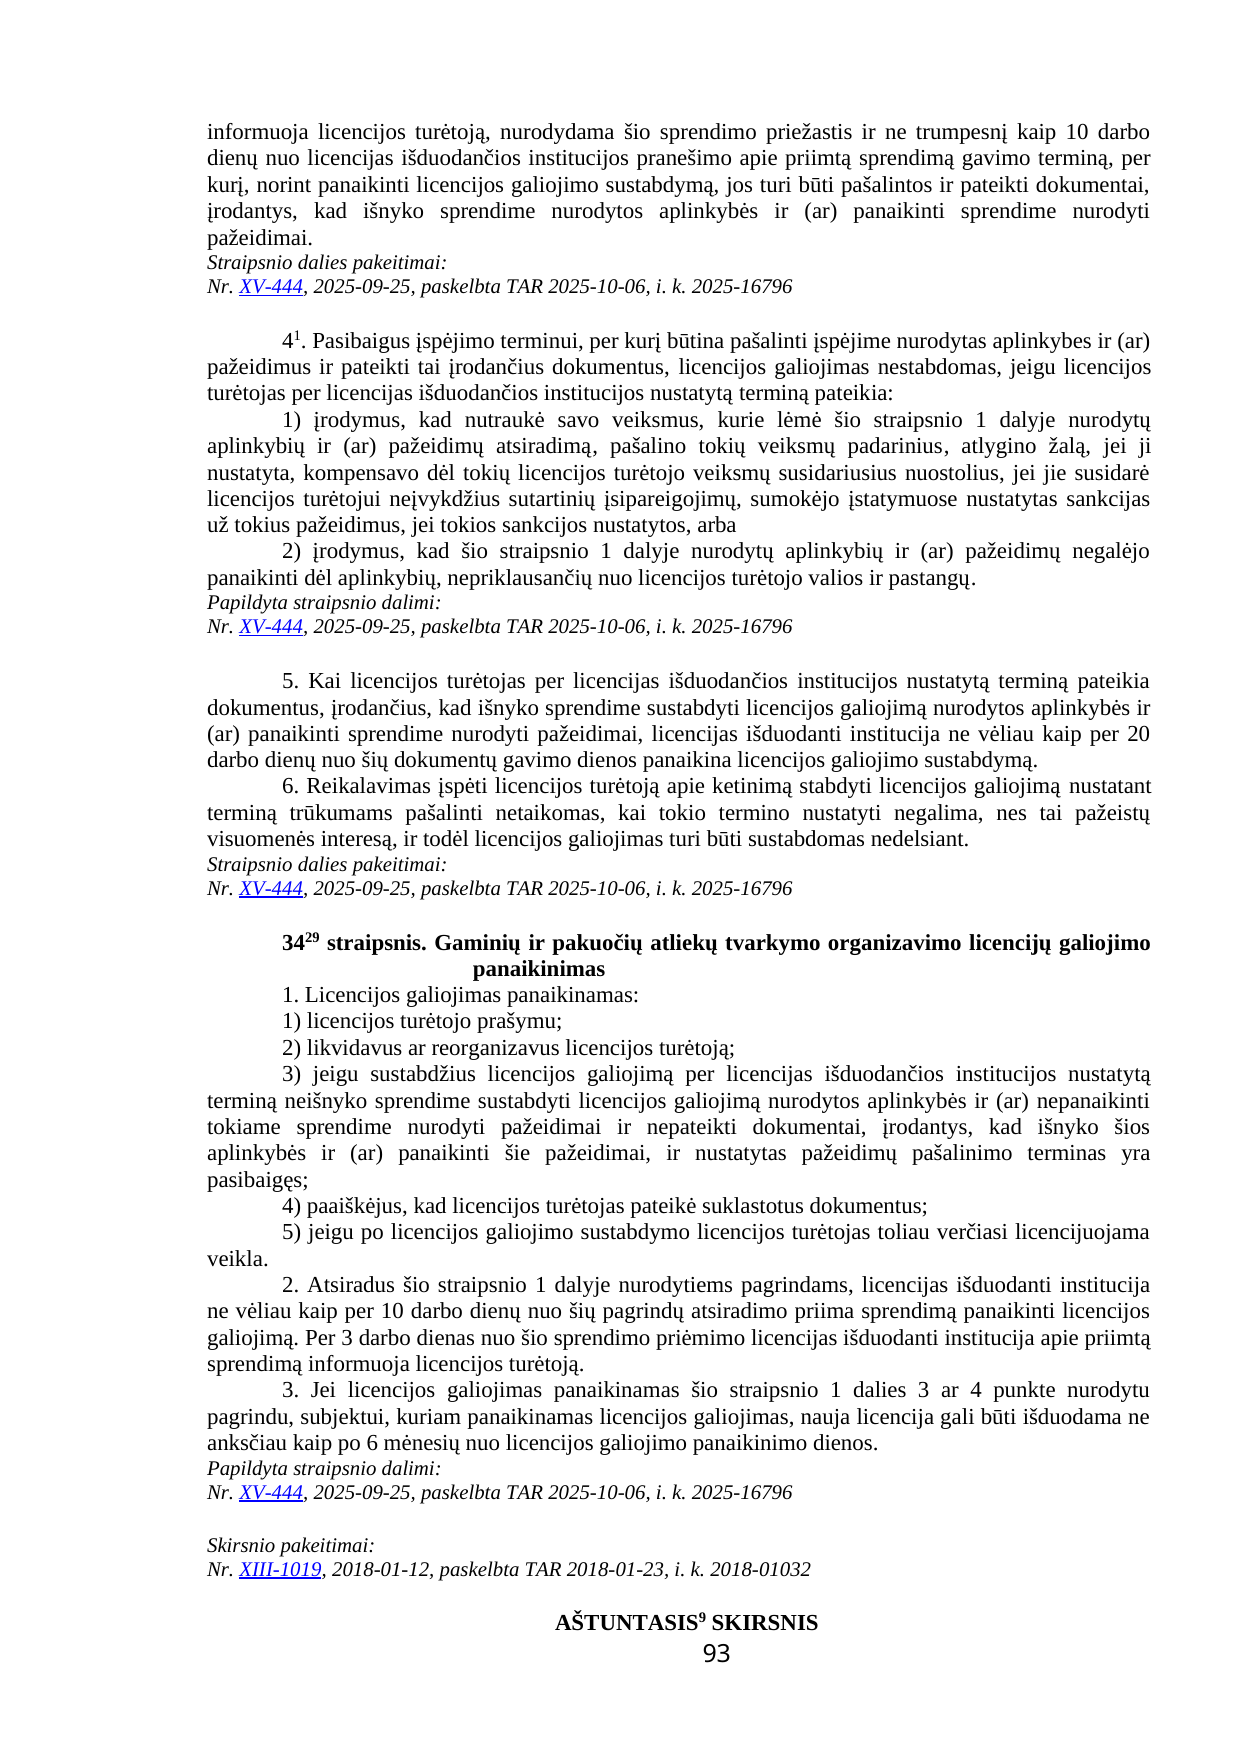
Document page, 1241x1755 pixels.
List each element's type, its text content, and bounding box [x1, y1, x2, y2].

text 3429 straipsnis. Gaminių ir pakuočių atliekų tvarkymo organizavimo licencijų galiojimo panaikinimas [282, 928, 1152, 981]
text Nr. XV-444, 2025-09-25, paskelbta TAR 2025-10-06, i. k. 2025-16796 [207, 876, 1152, 900]
text Papildyta straipsnio dalimi: [207, 1456, 1152, 1480]
text 1) licencijos turėtojo prašymu; [207, 1008, 1152, 1034]
text Skirsnio pakeitimai: [207, 1532, 1152, 1557]
text 5) jeigu po licencijos galiojimo sustabdymo licencijos turėtojas toliau verčiasi licencijuojama veikla. [207, 1218, 1152, 1271]
text 5. Kai licencijos turėtojas per licencijas išduodančios institucijos nustatytą terminą pateikia dokumentus, įrodančius, kad išnyko sprendime sustabdyti licencijos galiojimą nurodytos aplinkybės ir (ar) panaikinti sprendime nurodyti pažeidimai, licencijas išduodanti institucija ne vėliau kaip per 20 darbo dienų nuo šių dokumentų gavimo dienos panaikina licencijos galiojimo sustabdymą. [207, 667, 1152, 773]
text Nr. XV-444, 2025-09-25, paskelbta TAR 2025-10-06, i. k. 2025-16796 [207, 274, 1152, 298]
text 1) įrodymus, kad nutraukė savo veiksmus, kurie lėmė šio straipsnio 1 dalyje nurodytų aplinkybių ir (ar) pažeidimų atsiradimą, pašalino tokių veiksmų padarinius, atlygino žalą, jei ji nustatyta, kompensavo dėl tokių licencijos turėtojo veiksmų susidariusius nuostolius, jei jie susidarė licencijos turėtojui neįvykdžius sutartinių įsipareigojimų, sumokėjo įstatymuose nustatytas sankcijas už tokius pažeidimus, jei tokios sankcijos nustatytos, arba [207, 406, 1152, 538]
text 4) paaiškėjus, kad licencijos turėtojas pateikė suklastotus dokumentus; [207, 1192, 1152, 1218]
text 2. Atsiradus šio straipsnio 1 dalyje nurodytiems pagrindams, licencijas išduodanti institucija ne vėliau kaip per 10 darbo dienų nuo šių pagrindų atsiradimo priima sprendimą panaikinti licencijos galiojimą. Per 3 darbo dienas nuo šio sprendimo priėmimo licencijas išduodanti institucija apie priimtą sprendimą informuoja licencijos turėtoją. [207, 1271, 1152, 1377]
text 2) likvidavus ar reorganizavus licencijos turėtoją; [207, 1034, 1152, 1060]
text Straipsnio dalies pakeitimai: [207, 852, 1152, 876]
text 41. Pasibaigus įspėjimo terminui, per kurį būtina pašalinti įspėjime nurodytas aplinkybes ir (ar) pažeidimus ir pateikti tai įrodančius dokumentus, licencijos galiojimas nestabdomas, jeigu licencijos turėtojas per licencijas išduodančios institucijos nustatytą terminą pateikia: [207, 327, 1152, 406]
text 3. Jei licencijos galiojimas panaikinamas šio straipsnio 1 dalies 3 ar 4 punkte nurodytu pagrindu, subjektui, kuriam panaikinamas licencijos galiojimas, nauja licencija gali būti išduodama ne anksčiau kaip po 6 mėnesių nuo licencijos galiojimo panaikinimo dienos. [207, 1377, 1152, 1456]
text Nr. XV-444, 2025-09-25, paskelbta TAR 2025-10-06, i. k. 2025-16796 [207, 614, 1152, 638]
text Straipsnio dalies pakeitimai: [207, 250, 1152, 274]
text 2) įrodymus, kad šio straipsnio 1 dalyje nurodytų aplinkybių ir (ar) pažeidimų negalėjo panaikinti dėl aplinkybių, nepriklausančių nuo licencijos turėtojo valios ir pastangų. [207, 538, 1152, 590]
text Papildyta straipsnio dalimi: [207, 590, 1152, 614]
text 1. Licencijos galiojimas panaikinamas: [207, 981, 1152, 1008]
text 6. Reikalavimas įspėti licencijos turėtoją apie ketinimą stabdyti licencijos galiojimą nustatant terminą trūkumams pašalinti netaikomas, kai tokio termino nustatyti negalima, nes tai pažeistų visuomenės interesą, ir todėl licencijos galiojimas turi būti sustabdomas nedelsiant. [207, 773, 1152, 852]
text Nr. XV-444, 2025-09-25, paskelbta TAR 2025-10-06, i. k. 2025-16796 [207, 1480, 1152, 1504]
text informuoja licencijos turėtoją, nurodydama šio sprendimo priežastis ir ne trumpesnį kaip 10 darbo dienų nuo licencijas išduodančios institucijos pranešimo apie priimtą sprendimą gavimo terminą, per kurį, norint panaikinti licencijos galiojimo sustabdymą, jos turi būti pašalintos ir pateikti dokumentai, įrodantys, kad išnyko sprendime nurodytos aplinkybės ir (ar) panaikinti sprendime nurodyti pažeidimai. [207, 118, 1152, 250]
text Nr. XIII-1019, 2018-01-12, paskelbta TAR 2018-01-23, i. k. 2018-01032 [207, 1557, 1152, 1581]
text 3) jeigu sustabdžius licencijos galiojimą per licencijas išduodančios institucijos nustatytą terminą neišnyko sprendime sustabdyti licencijos galiojimą nurodytos aplinkybės ir (ar) nepanaikinti tokiame sprendime nurodyti pažeidimai ir nepateikti dokumentai, įrodantys, kad išnyko šios aplinkybės ir (ar) panaikinti šie pažeidimai, ir nustatytas pažeidimų pašalinimo terminas yra pasibaigęs; [207, 1060, 1152, 1192]
text AŠTUNTASIS9 SKIRSNIS [207, 1609, 1152, 1636]
